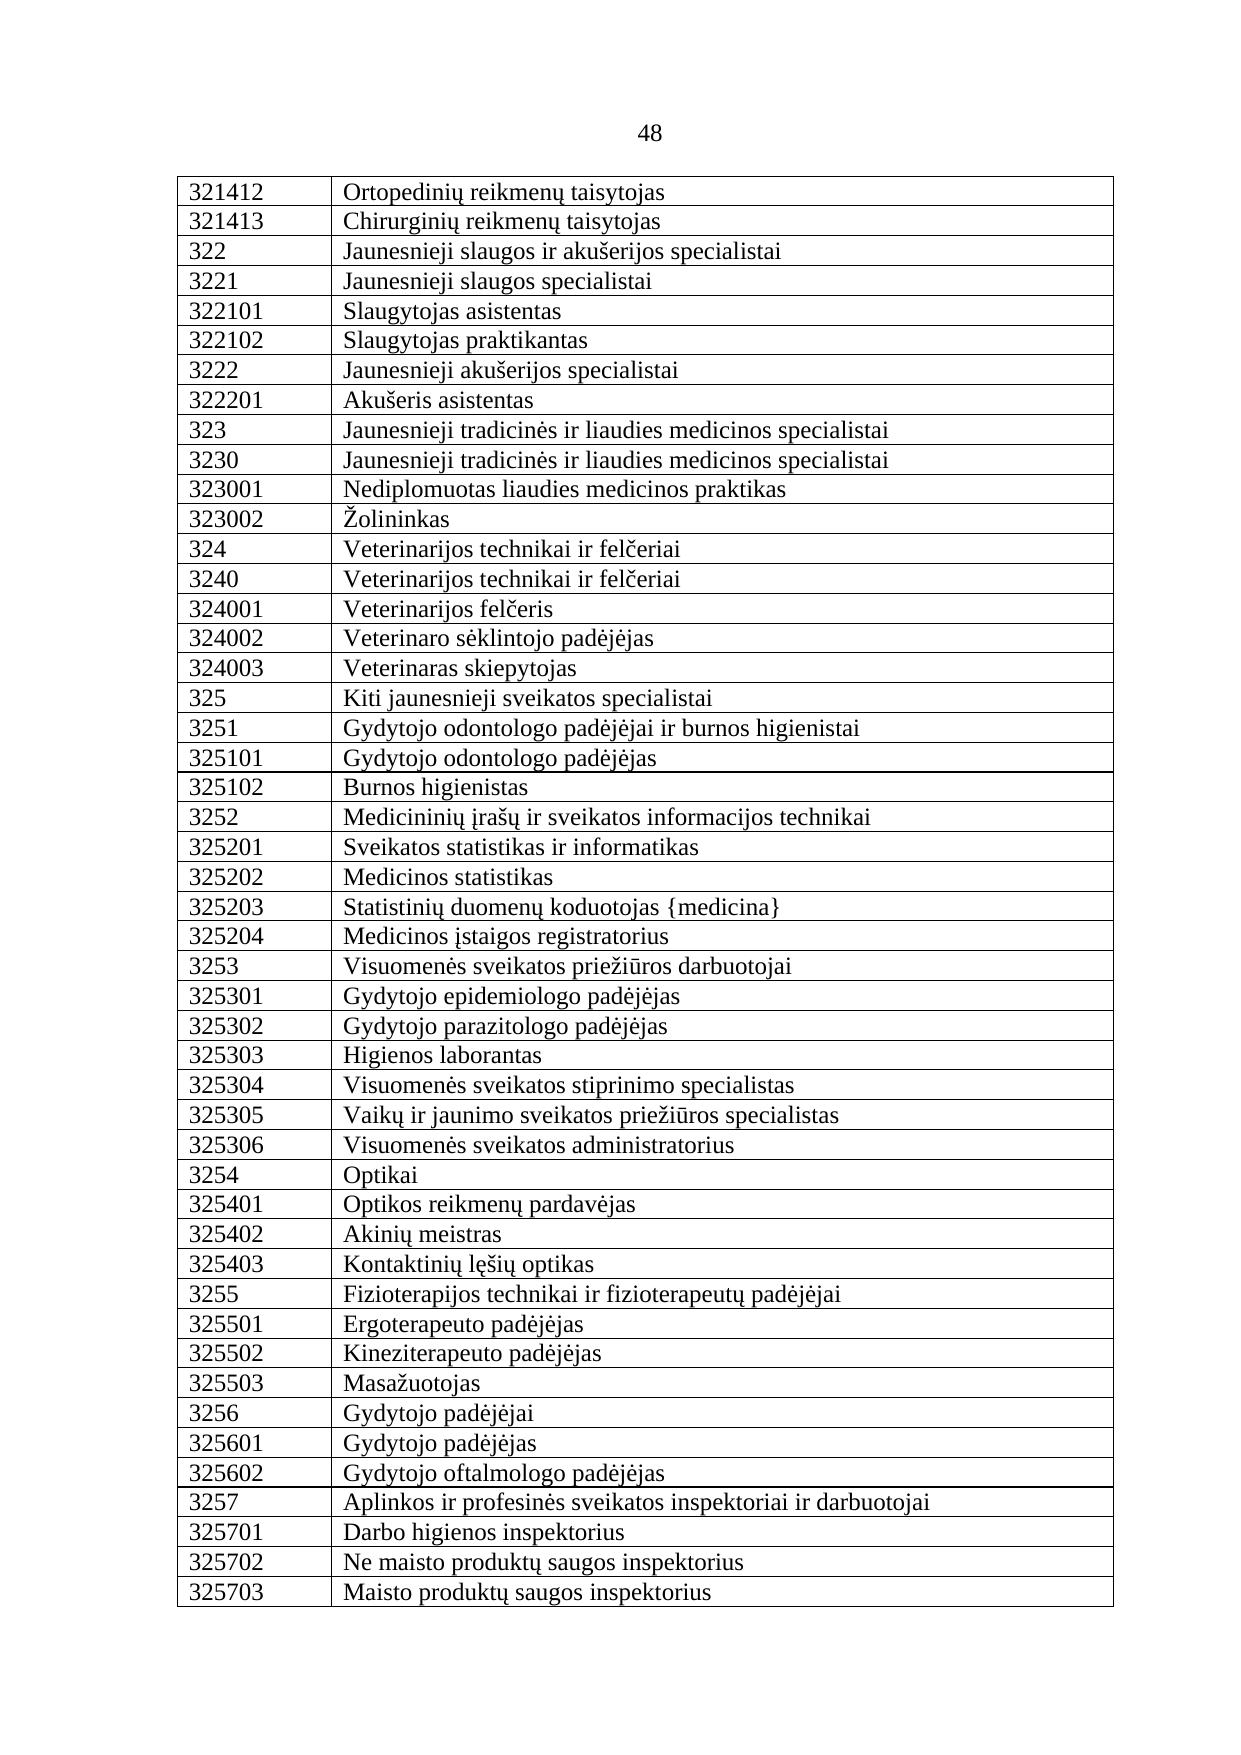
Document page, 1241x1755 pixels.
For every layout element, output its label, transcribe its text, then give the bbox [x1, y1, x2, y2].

table_cell 325102 [178, 773, 331, 801]
table_cell [1114, 891, 1119, 920]
table_cell 325203 [178, 892, 331, 920]
table_cell Aplinkos ir profesinės sveikatos inspektoriai ir darbuotojai [332, 1488, 1113, 1516]
table_cell Ortopedinių reikmenų taisytojas [332, 177, 1113, 205]
table_cell [1114, 801, 1119, 831]
table_cell Veterinaro sėklintojo padėjėjas [332, 624, 1113, 652]
table_cell Akušeris asistentas [332, 385, 1113, 414]
table_cell [1114, 1367, 1119, 1397]
table_cell 3240 [178, 564, 331, 593]
table_cell 325702 [178, 1547, 331, 1576]
table_cell [1114, 1069, 1119, 1099]
table_cell 325101 [178, 743, 331, 771]
table_cell Visuomenės sveikatos administratorius [332, 1130, 1113, 1159]
table_cell [1114, 444, 1119, 473]
table_cell 325303 [178, 1041, 331, 1069]
table_cell Kiti jaunesnieji sveikatos specialistai [332, 683, 1113, 712]
table_cell Medicininių įrašų ir sveikatos informacijos technikai [332, 802, 1113, 831]
table_cell Nediplomuotas liaudies medicinos praktikas [332, 475, 1113, 503]
table_cell 3230 [178, 445, 331, 473]
table_cell [1114, 1516, 1119, 1546]
table_cell Veterinaras skiepytojas [332, 653, 1113, 682]
table_cell [1114, 1576, 1119, 1606]
table_cell Visuomenės sveikatos stiprinimo specialistas [332, 1070, 1113, 1099]
table_cell Optikai [332, 1160, 1113, 1188]
table_cell [1114, 1189, 1119, 1218]
table_cell 325201 [178, 832, 331, 861]
table_cell [1114, 265, 1119, 295]
table_cell [1114, 682, 1119, 712]
table_cell 325204 [178, 921, 331, 950]
table_cell 325402 [178, 1219, 331, 1248]
table_cell Jaunesnieji akušerijos specialistai [332, 355, 1113, 384]
table_cell [1114, 1278, 1119, 1308]
table_cell [1114, 1218, 1119, 1248]
table_cell [1114, 1427, 1119, 1457]
table_cell [1114, 861, 1119, 891]
table_cell [1114, 1546, 1119, 1576]
table_cell [1114, 474, 1119, 503]
table_cell [1114, 1338, 1119, 1367]
table_cell 322 [178, 236, 331, 265]
table_cell [1114, 742, 1119, 771]
table_cell 325306 [178, 1130, 331, 1159]
table_cell Vaikų ir jaunimo sveikatos priežiūros specialistas [332, 1100, 1113, 1129]
table_cell [1114, 712, 1119, 742]
table_cell [1114, 325, 1119, 354]
table_cell 324003 [178, 653, 331, 682]
table_cell Kontaktinių lęšių optikas [332, 1249, 1113, 1278]
table_cell Jaunesnieji slaugos specialistai [332, 266, 1113, 295]
table_cell [1114, 1457, 1119, 1486]
table_cell [1114, 503, 1119, 533]
table_cell Higienos laborantas [332, 1041, 1113, 1069]
table_cell Optikos reikmenų pardavėjas [332, 1190, 1113, 1218]
table_cell Akinių meistras [332, 1219, 1113, 1248]
table_cell 325305 [178, 1100, 331, 1129]
table_cell Žolininkas [332, 504, 1113, 533]
table_cell [1114, 1248, 1119, 1278]
table_cell [1114, 235, 1119, 265]
table_cell 3255 [178, 1279, 331, 1308]
table_cell 3222 [178, 355, 331, 384]
table_cell 325601 [178, 1428, 331, 1457]
table_cell 325 [178, 683, 331, 712]
table_cell Slaugytojas praktikantas [332, 326, 1113, 354]
table_cell 323001 [178, 475, 331, 503]
table_cell [1114, 831, 1119, 861]
table_cell [1114, 920, 1119, 950]
table_cell 325304 [178, 1070, 331, 1099]
table_cell [1114, 533, 1119, 563]
table_cell 325602 [178, 1458, 331, 1486]
table_cell Gydytojo padėjėjai [332, 1398, 1113, 1427]
table_cell [1114, 980, 1119, 1010]
table_cell 321412 [178, 177, 331, 205]
table_cell Gydytojo parazitologo padėjėjas [332, 1011, 1113, 1039]
table_cell 323002 [178, 504, 331, 533]
table_cell [1114, 1040, 1119, 1069]
table_cell [1114, 384, 1119, 414]
table_cell Gydytojo odontologo padėjėjai ir burnos higienistai [332, 713, 1113, 742]
table_cell 325701 [178, 1517, 331, 1546]
table_cell 325403 [178, 1249, 331, 1278]
table_cell 322102 [178, 326, 331, 354]
table_cell Medicinos statistikas [332, 862, 1113, 891]
table_cell Kineziterapeuto padėjėjas [332, 1339, 1113, 1367]
table_cell [1114, 295, 1119, 324]
table_cell Gydytojo padėjėjas [332, 1428, 1113, 1457]
table_cell Veterinarijos felčeris [332, 594, 1113, 622]
table_cell [1114, 1397, 1119, 1427]
table_cell Jaunesnieji slaugos ir akušerijos specialistai [332, 236, 1113, 265]
table_cell 325703 [178, 1577, 331, 1606]
table_cell 3256 [178, 1398, 331, 1427]
table_cell Ergoterapeuto padėjėjas [332, 1309, 1113, 1337]
table_cell Slaugytojas asistentas [332, 296, 1113, 324]
table_cell 325502 [178, 1339, 331, 1367]
table_cell Gydytojo epidemiologo padėjėjas [332, 981, 1113, 1010]
table_cell [1114, 176, 1119, 205]
table_cell 321413 [178, 206, 331, 235]
table_cell 3254 [178, 1160, 331, 1188]
table_cell Gydytojo oftalmologo padėjėjas [332, 1458, 1113, 1486]
table_cell Jaunesnieji tradicinės ir liaudies medicinos specialistai [332, 415, 1113, 444]
table_cell 325301 [178, 981, 331, 1010]
table_cell Jaunesnieji tradicinės ir liaudies medicinos specialistai [332, 445, 1113, 473]
table_cell 324 [178, 534, 331, 563]
table_cell Gydytojo odontologo padėjėjas [332, 743, 1113, 771]
table_cell [1114, 623, 1119, 652]
table_cell 324001 [178, 594, 331, 622]
table_cell [1114, 950, 1119, 980]
table_cell [1114, 205, 1119, 235]
table_cell [1114, 1010, 1119, 1039]
table_cell Medicinos įstaigos registratorius [332, 921, 1113, 950]
table_cell Darbo higienos inspektorius [332, 1517, 1113, 1546]
table_cell 322201 [178, 385, 331, 414]
table_cell [1114, 771, 1119, 801]
table_cell [1114, 354, 1119, 384]
table_cell Veterinarijos technikai ir felčeriai [332, 564, 1113, 593]
table_cell Statistinių duomenų koduotojas {medicina} [332, 892, 1113, 920]
table_cell [1114, 652, 1119, 682]
table_cell 325401 [178, 1190, 331, 1218]
table_cell Maisto produktų saugos inspektorius [332, 1577, 1113, 1606]
table_cell Chirurginių reikmenų taisytojas [332, 206, 1113, 235]
table_cell Masažuotojas [332, 1368, 1113, 1397]
table_cell [1114, 1099, 1119, 1129]
table_cell [1114, 414, 1119, 444]
table_cell 325302 [178, 1011, 331, 1039]
table_cell 3252 [178, 802, 331, 831]
table_cell 322101 [178, 296, 331, 324]
table_cell 325503 [178, 1368, 331, 1397]
table_cell 325202 [178, 862, 331, 891]
table_cell [1114, 1159, 1119, 1188]
table_cell [1114, 1129, 1119, 1159]
table_cell Burnos higienistas [332, 773, 1113, 801]
table_cell 325501 [178, 1309, 331, 1337]
table_cell 324002 [178, 624, 331, 652]
table_cell Sveikatos statistikas ir informatikas [332, 832, 1113, 861]
table_cell [1114, 1308, 1119, 1337]
table_cell [1114, 1486, 1119, 1516]
table_cell Fizioterapijos technikai ir fizioterapeutų padėjėjai [332, 1279, 1113, 1308]
table_cell Ne maisto produktų saugos inspektorius [332, 1547, 1113, 1576]
table_cell 3251 [178, 713, 331, 742]
table_cell [1114, 563, 1119, 593]
table_cell Veterinarijos technikai ir felčeriai [332, 534, 1113, 563]
table_cell 3257 [178, 1488, 331, 1516]
table_cell [1114, 593, 1119, 622]
table_cell Visuomenės sveikatos priežiūros darbuotojai [332, 951, 1113, 980]
table_cell 323 [178, 415, 331, 444]
table_cell 3221 [178, 266, 331, 295]
table_cell 3253 [178, 951, 331, 980]
